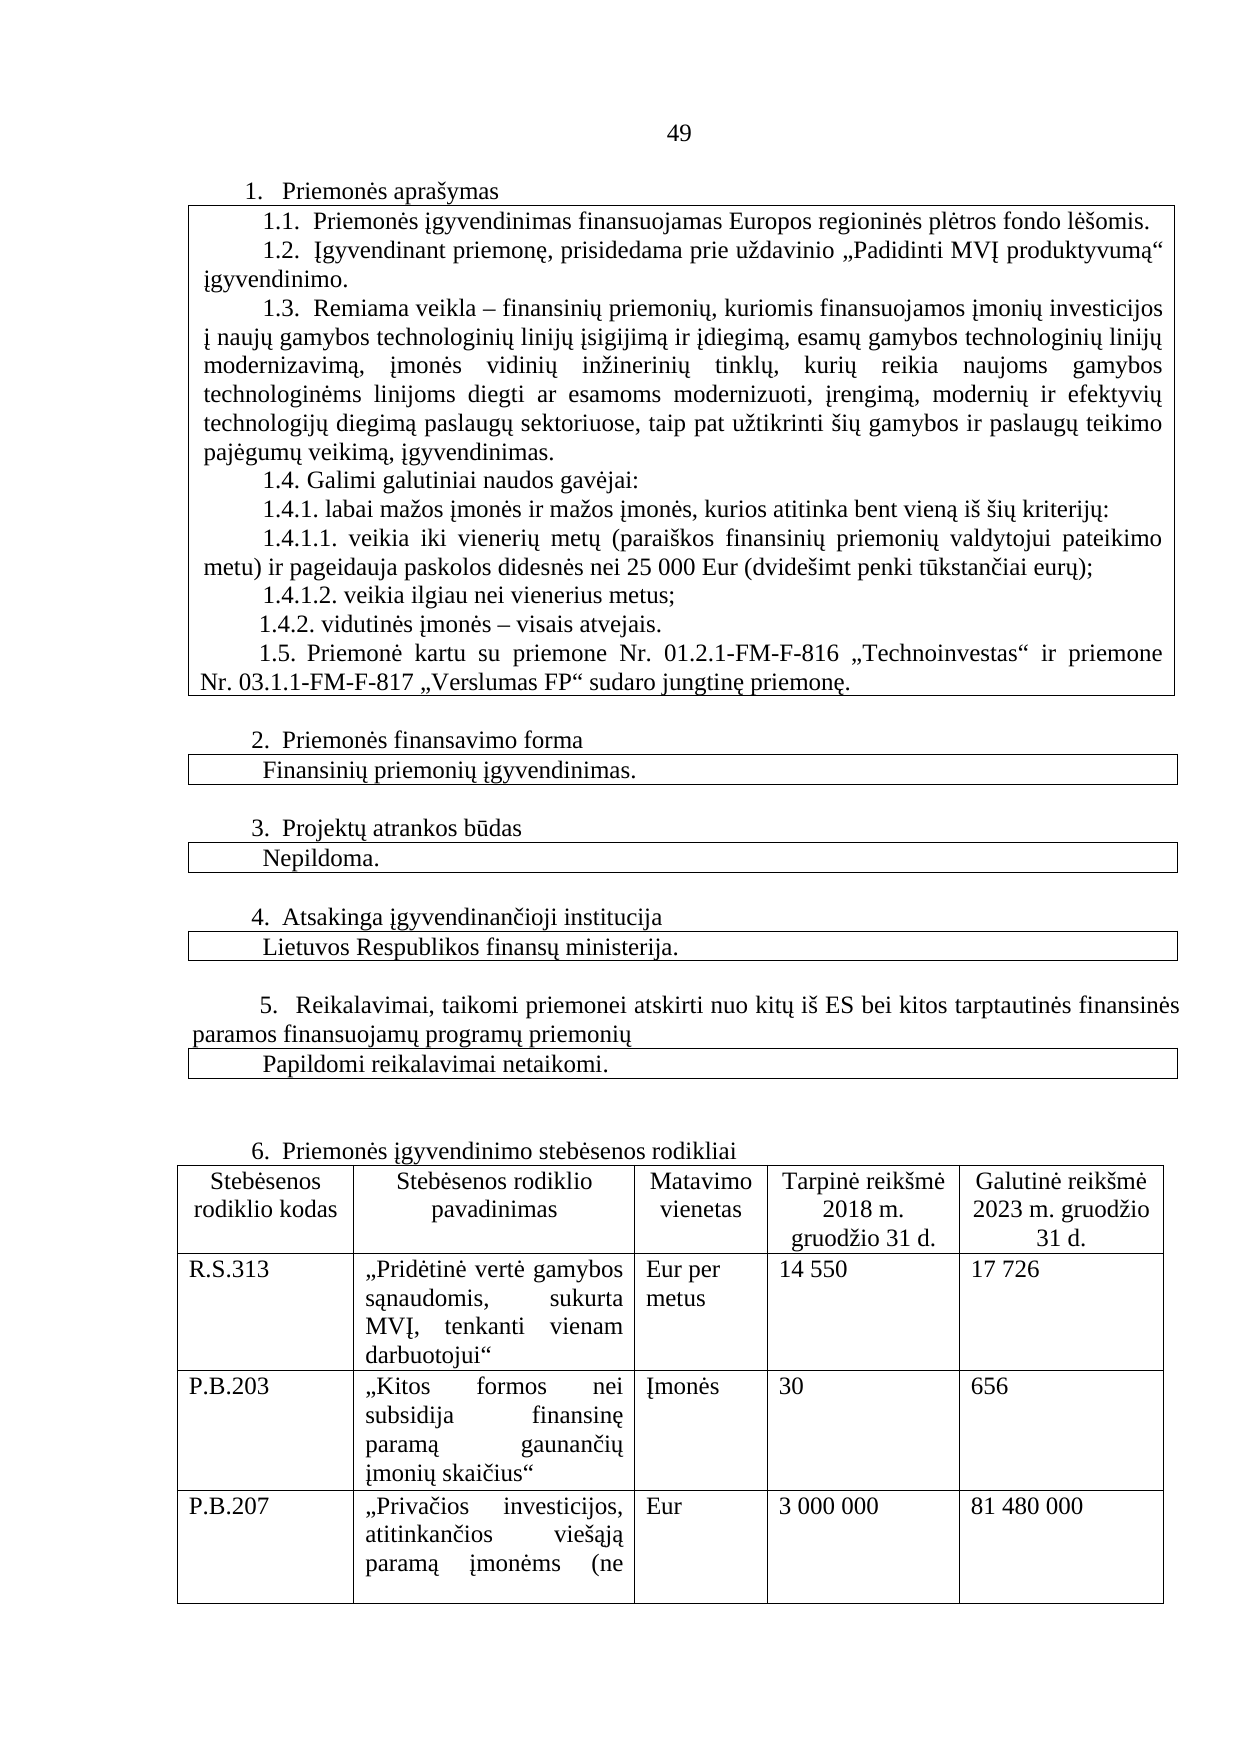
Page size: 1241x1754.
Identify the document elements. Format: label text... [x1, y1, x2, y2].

table_cell Eur [635, 1491, 767, 1603]
table_cell 3 000 000 [768, 1491, 959, 1603]
table_cell P.B.203 [178, 1371, 353, 1490]
text 3. Projektų atrankos būdas [251, 813, 1181, 842]
table_cell R.S.313 [178, 1254, 353, 1370]
table_header Tarpinė reikšmė 2018 m. gruodžio 31 d. [768, 1166, 959, 1253]
table_cell Įmonės [635, 1371, 767, 1490]
table_cell P.B.207 [178, 1491, 353, 1603]
table_cell 30 [768, 1371, 959, 1490]
text 5. Reikalavimai, taikomi priemonei atskirti nuo kitų iš ES bei kitos tarptautinės finansinės paramos finansuojamų programų priemonių [192, 990, 1181, 1048]
table_cell 656 [960, 1371, 1163, 1490]
text 1. Priemonės aprašymas [244, 176, 1181, 205]
table_cell 14 550 [768, 1254, 959, 1370]
table_header 1.1. Priemonės įgyvendinimas finansuojamas Europos regioninės plėtros fondo lėšomis. [189, 206, 1174, 235]
table_header Nepildoma. [189, 843, 1177, 872]
table_cell 1.2. Įgyvendinant priemonę, prisidedama prie uždavinio „Padidinti MVĮ produktyvumą“ įgyvendinimo. [189, 235, 1174, 293]
table_cell „Privačios investicijos, atitinkančios viešąją paramą įmonėms (ne [354, 1491, 634, 1603]
table_cell Eur per metus [635, 1254, 767, 1370]
text 4. Atsakinga įgyvendinančioji institucija [251, 902, 1181, 931]
table_header Stebėsenos rodiklio kodas [178, 1166, 353, 1253]
table_cell 17 726 [960, 1254, 1163, 1370]
table_header Matavimo vienetas [635, 1166, 767, 1253]
table_header Lietuvos Respublikos finansų ministerija. [189, 932, 1177, 960]
table_cell „Pridėtinė vertė gamybos sąnaudomis, sukurta MVĮ, tenkanti vienam darbuotojui“ [354, 1254, 634, 1370]
table_header Galutinė reikšmė 2023 m. gruodžio 31 d. [960, 1166, 1163, 1253]
text 6. Priemonės įgyvendinimo stebėsenos rodikliai [251, 1136, 1181, 1165]
table_header Finansinių priemonių įgyvendinimas. [189, 755, 1177, 784]
table_cell 81 480 000 [960, 1491, 1163, 1603]
table_cell 1.3. Remiama veikla – finansinių priemonių, kuriomis finansuojamos įmonių investicijos į naujų gamybos technologinių linijų įsigijimą ir įdiegimą, esamų gamybos technologinių linijų modernizavimą, įmonės vidinių inžinerinių tinklų, kurių reikia naujoms gamybos technologinėms linijoms diegti ar esamoms modernizuoti, įrengimą, modernių ir efektyvių technologijų diegimą paslaugų sektoriuose, taip pat užtikrinti šių gamybos ir paslaugų teikimo pajėgumų veikimą, įgyvendinimas. 1.4. Galimi galutiniai naudos gavėjai: 1.4.1. labai mažos įmonės ir mažos įmonės, kurios atitinka bent vieną iš šių kriterijų: 1.4.1.1. veikia iki vienerių metų (paraiškos finansinių priemonių valdytojui pateikimo metu) ir pageidauja paskolos didesnės nei 25 000 Eur (dvidešimt penki tūkstančiai eurų); 1.4.1.2. veikia ilgiau nei vienerius metus; 1.4.2. vidutinės įmonės – visais atvejais. 1.5. Priemonė kartu su priemone Nr. 01.2.1-FM-F-816 „Technoinvestas“ ir priemone Nr. 03.1.1-FM-F-817 „Verslumas FP“ sudaro jungtinę priemonę. [189, 293, 1174, 695]
table_header Stebėsenos rodiklio pavadinimas [354, 1166, 634, 1253]
table_header Papildomi reikalavimai netaikomi. [189, 1049, 1177, 1077]
table_cell „Kitos formos nei subsidija finansinę paramą gaunančių įmonių skaičius“ [354, 1371, 634, 1490]
text 2. Priemonės finansavimo forma [251, 725, 1181, 754]
